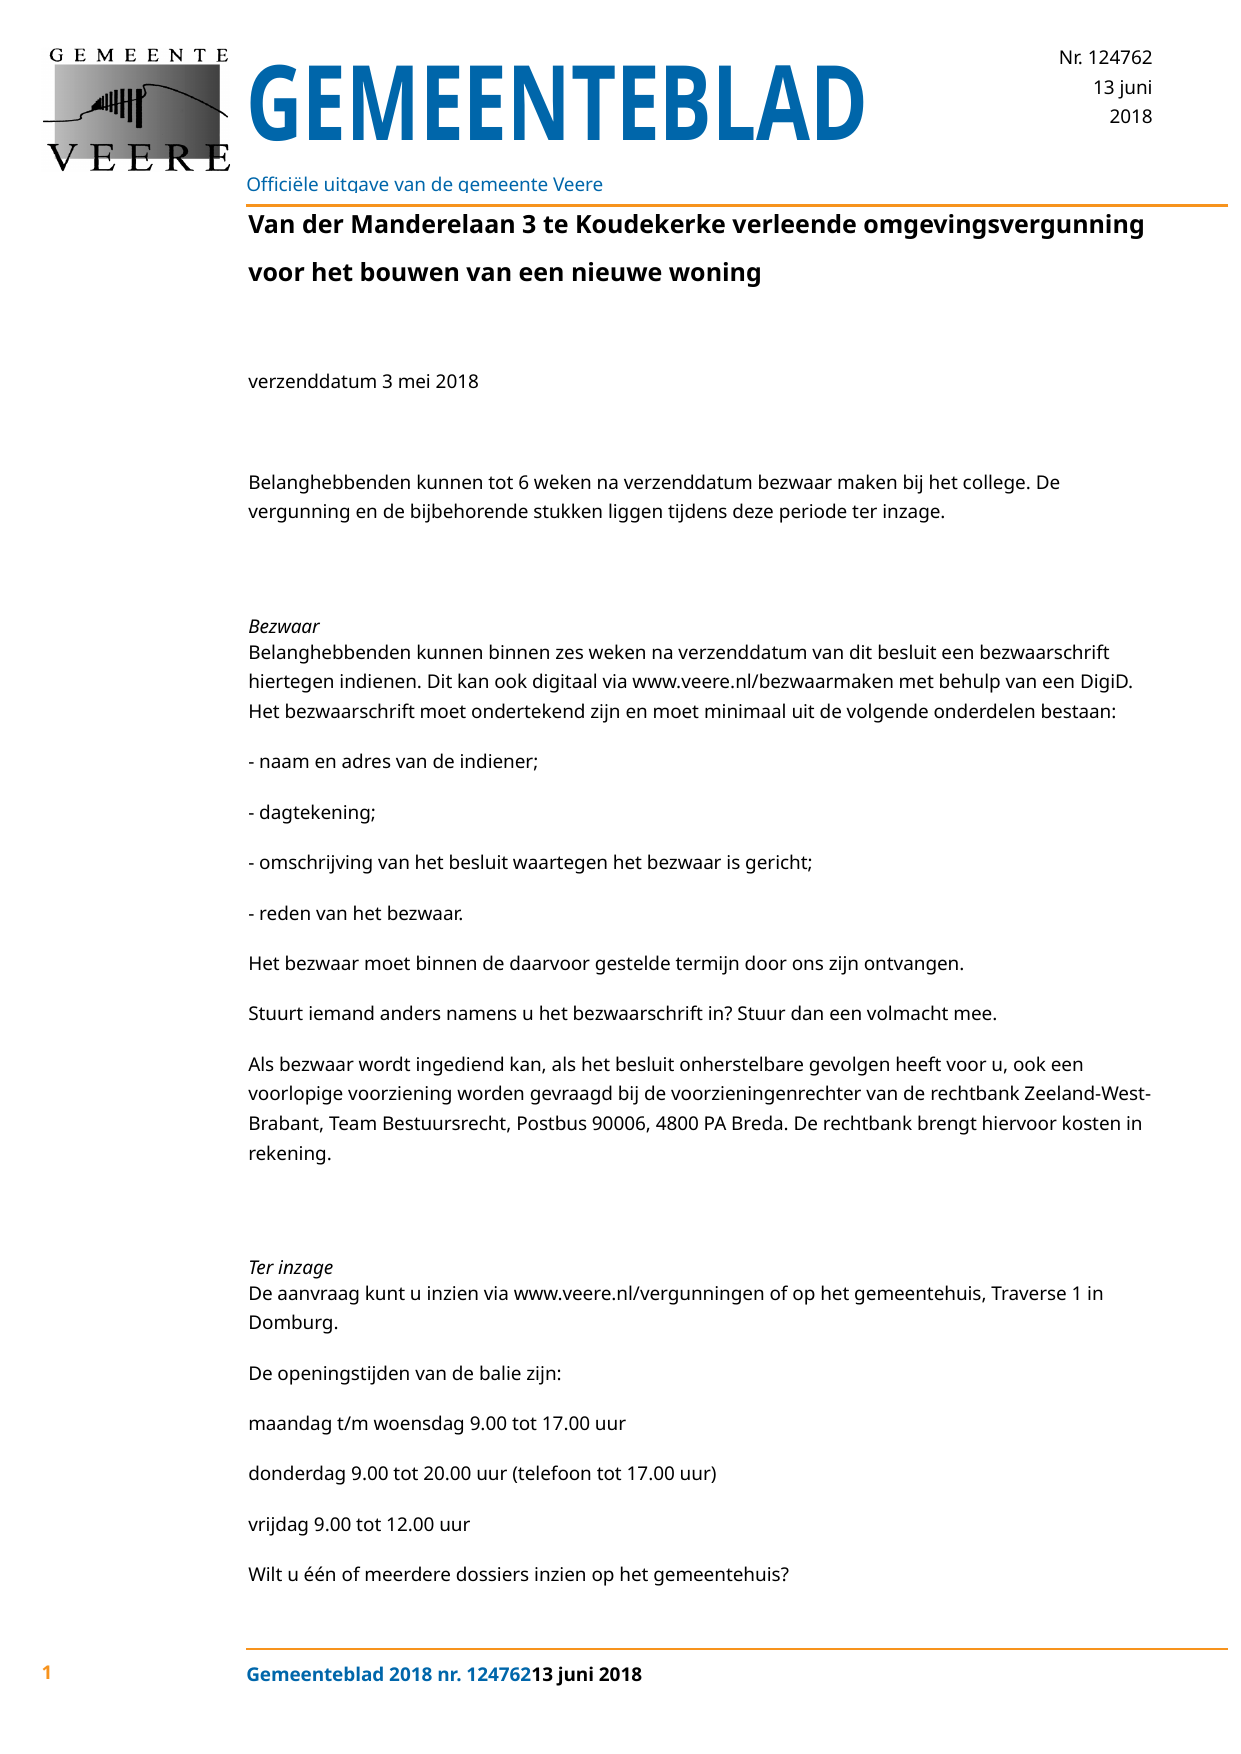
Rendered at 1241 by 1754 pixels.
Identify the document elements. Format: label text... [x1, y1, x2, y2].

text Van der Manderelaan 3 te Koudekerke verleende omgevingsvergunning voor het bouwen van een nieuwe woning [248, 207, 1152, 288]
text Het bezwaar moet binnen de daarvoor gestelde termijn door ons zijn ontvangen. [248, 950, 1152, 976]
text De openingstijden van de balie zijn: [248, 1360, 1152, 1386]
text - dagtekening; [248, 799, 1152, 824]
text donderdag 9.00 tot 20.00 uur (telefoon tot 17.00 uur) [248, 1461, 1152, 1486]
text Bezwaar [248, 613, 1152, 639]
text Stuurt iemand anders namens u het bezwaarschrift in? Stuur dan een volmacht mee. [248, 1001, 1152, 1026]
text verzenddatum 3 mei 2018 [248, 368, 1152, 394]
text Belanghebbenden kunnen binnen zes weken na verzenddatum van dit besluit een bezwaarschrift hiertegen indienen. Dit kan ook digitaal via www.veere.nl/bezwaarmaken met behulp van een DigiD. Het bezwaarschrift moet ondertekend zijn en moet minimaal uit de volgende onderdelen bestaan: [248, 639, 1152, 724]
text vrijdag 9.00 tot 12.00 uur [248, 1511, 1152, 1537]
text - reden van het bezwaar. [248, 900, 1152, 925]
text Als bezwaar wordt ingediend kan, als het besluit onherstelbare gevolgen heeft voor u, ook een voorlopige voorziening worden gevraagd bij de voorzieningenrechter van de rechtbank Zeeland-West-Brabant, Team Bestuursrecht, Postbus 90006, 4800 PA Breda. De rechtbank brengt hiervoor kosten in rekening. [248, 1051, 1152, 1165]
text Wilt u één of meerdere dossiers inzien op het gemeentehuis? [248, 1561, 1152, 1587]
text - naam en adres van de indiener; [248, 748, 1152, 774]
text maandag t/m woensdag 9.00 tot 17.00 uur [248, 1410, 1152, 1436]
picture [41, 47, 231, 172]
text Belanghebbenden kunnen tot 6 weken na verzenddatum bezwaar maken bij het college. De vergunning en de bijbehorende stukken liggen tijdens deze periode ter inzage. [248, 469, 1152, 524]
text De aanvraag kunt u inzien via www.veere.nl/vergunningen of op het gemeentehuis, Traverse 1 in Domburg. [248, 1280, 1152, 1335]
text Ter inzage [248, 1254, 1152, 1280]
text - omschrijving van het besluit waartegen het bezwaar is gericht; [248, 849, 1152, 875]
